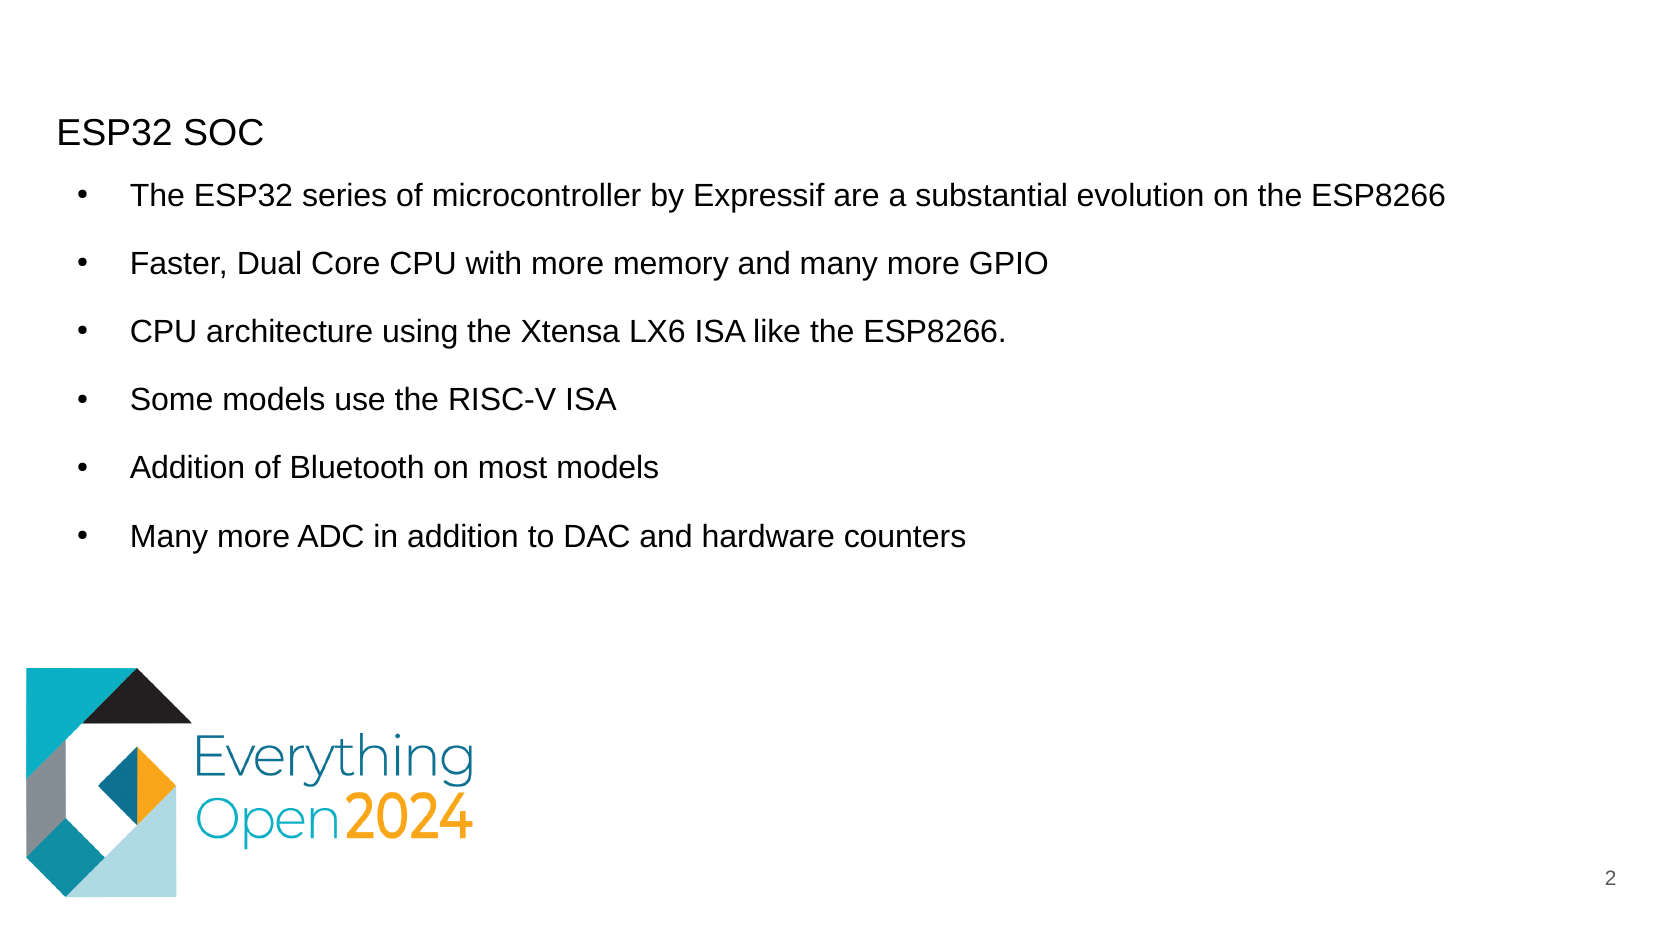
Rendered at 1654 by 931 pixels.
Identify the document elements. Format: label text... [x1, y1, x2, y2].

title ESP32 SOC [56, 80, 1598, 184]
picture [8, 655, 492, 907]
list The ESP32 series of microcontroller by Expressif are a substantial evolution on the ESP8266 Faster, Dual Core CPU with more memory and many more GPIO CPU architecture using the Xtensa LX6 ISA like the ESP8266. Some models use the RISC-V ISA Addition of Bluetooth on most models Many more ADC in addition to DAC and hardware counters [59, 177, 1595, 768]
